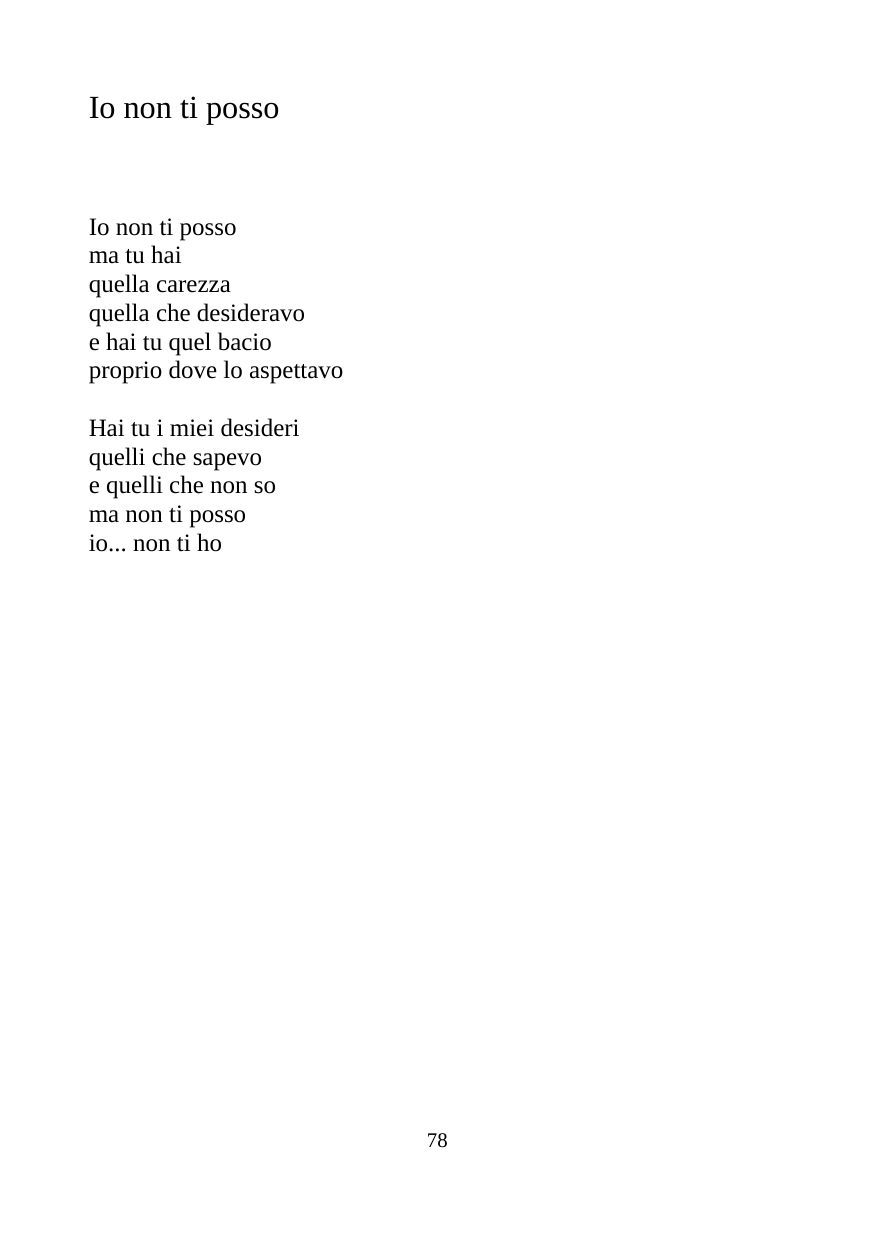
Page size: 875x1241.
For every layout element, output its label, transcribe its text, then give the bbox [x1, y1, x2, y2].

text quelli che sapevo [88, 442, 786, 471]
text ma tu hai [88, 241, 786, 269]
text quella carezza [88, 269, 786, 298]
text Io non ti posso [88, 88, 786, 126]
text ma non ti posso [88, 499, 786, 528]
text io... non ti ho [88, 528, 786, 557]
text Hai tu i miei desideri [88, 413, 786, 442]
text Io non ti posso [88, 212, 786, 241]
text quella che desideravo [88, 298, 786, 327]
text proprio dove lo aspettavo [88, 356, 786, 384]
text e quelli che non so [88, 471, 786, 499]
text e hai tu quel bacio [88, 327, 786, 356]
